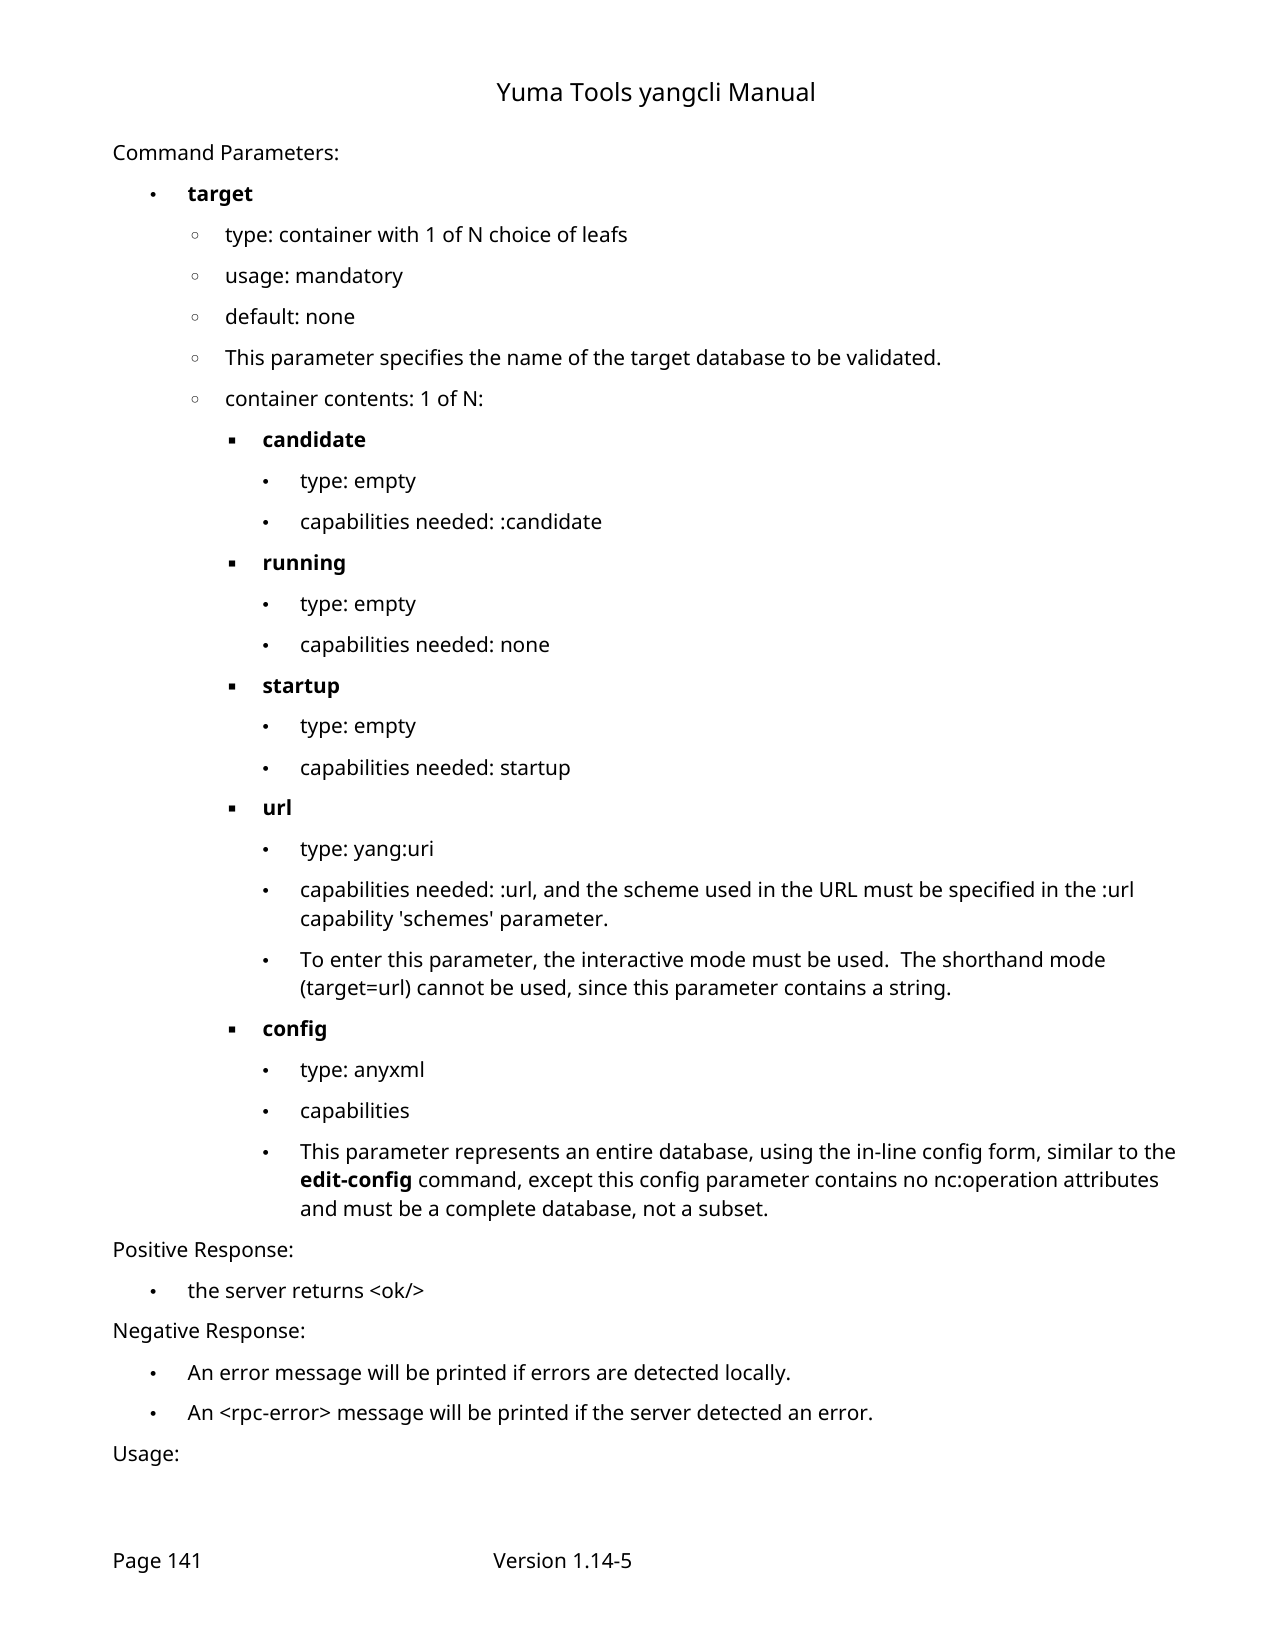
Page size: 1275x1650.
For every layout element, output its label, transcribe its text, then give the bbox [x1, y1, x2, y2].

list type: anyxml [262, 1055, 1200, 1083]
list the server returns <ok/> [150, 1276, 1200, 1304]
list type: empty [262, 712, 1200, 740]
list type: empty [262, 466, 1200, 494]
list capabilities needed: :candidate [262, 507, 1200, 535]
text Command Parameters: [112, 138, 1200, 167]
text Usage: [112, 1439, 1200, 1468]
list type: yang:uri [262, 834, 1200, 863]
list url [225, 793, 1200, 822]
list To enter this parameter, the interactive mode must be used. The shorthand mode (target=url) cannot be used, since this parameter contains a string. [262, 945, 1200, 1002]
list target [150, 179, 1200, 208]
list type: container with 1 of N choice of leafs [187, 220, 1200, 249]
list An <rpc-error> message will be printed if the server detected an error. [150, 1398, 1200, 1427]
list config [225, 1014, 1200, 1043]
list candidate [225, 425, 1200, 453]
list This parameter represents an entire database, using the in-line config form, similar to the edit-config command, except this config parameter contains no nc:operation attributes and must be a complete database, not a subset. [262, 1137, 1200, 1222]
text Negative Response: [112, 1317, 1200, 1345]
list An error message will be printed if errors are detected locally. [150, 1358, 1200, 1386]
list capabilities needed: none [262, 630, 1200, 658]
list startup [225, 671, 1200, 699]
list usage: mandatory [187, 261, 1200, 290]
list default: none [187, 302, 1200, 331]
list capabilities [262, 1096, 1200, 1124]
list This parameter specifies the name of the target database to be validated. [187, 343, 1200, 372]
list container contents: 1 of N: [187, 384, 1200, 413]
text Positive Response: [112, 1235, 1200, 1263]
list running [225, 548, 1200, 576]
list capabilities needed: startup [262, 753, 1200, 781]
list type: empty [262, 589, 1200, 617]
list capabilities needed: :url, and the scheme used in the URL must be specified in the :url capability 'schemes' parameter. [262, 875, 1200, 932]
